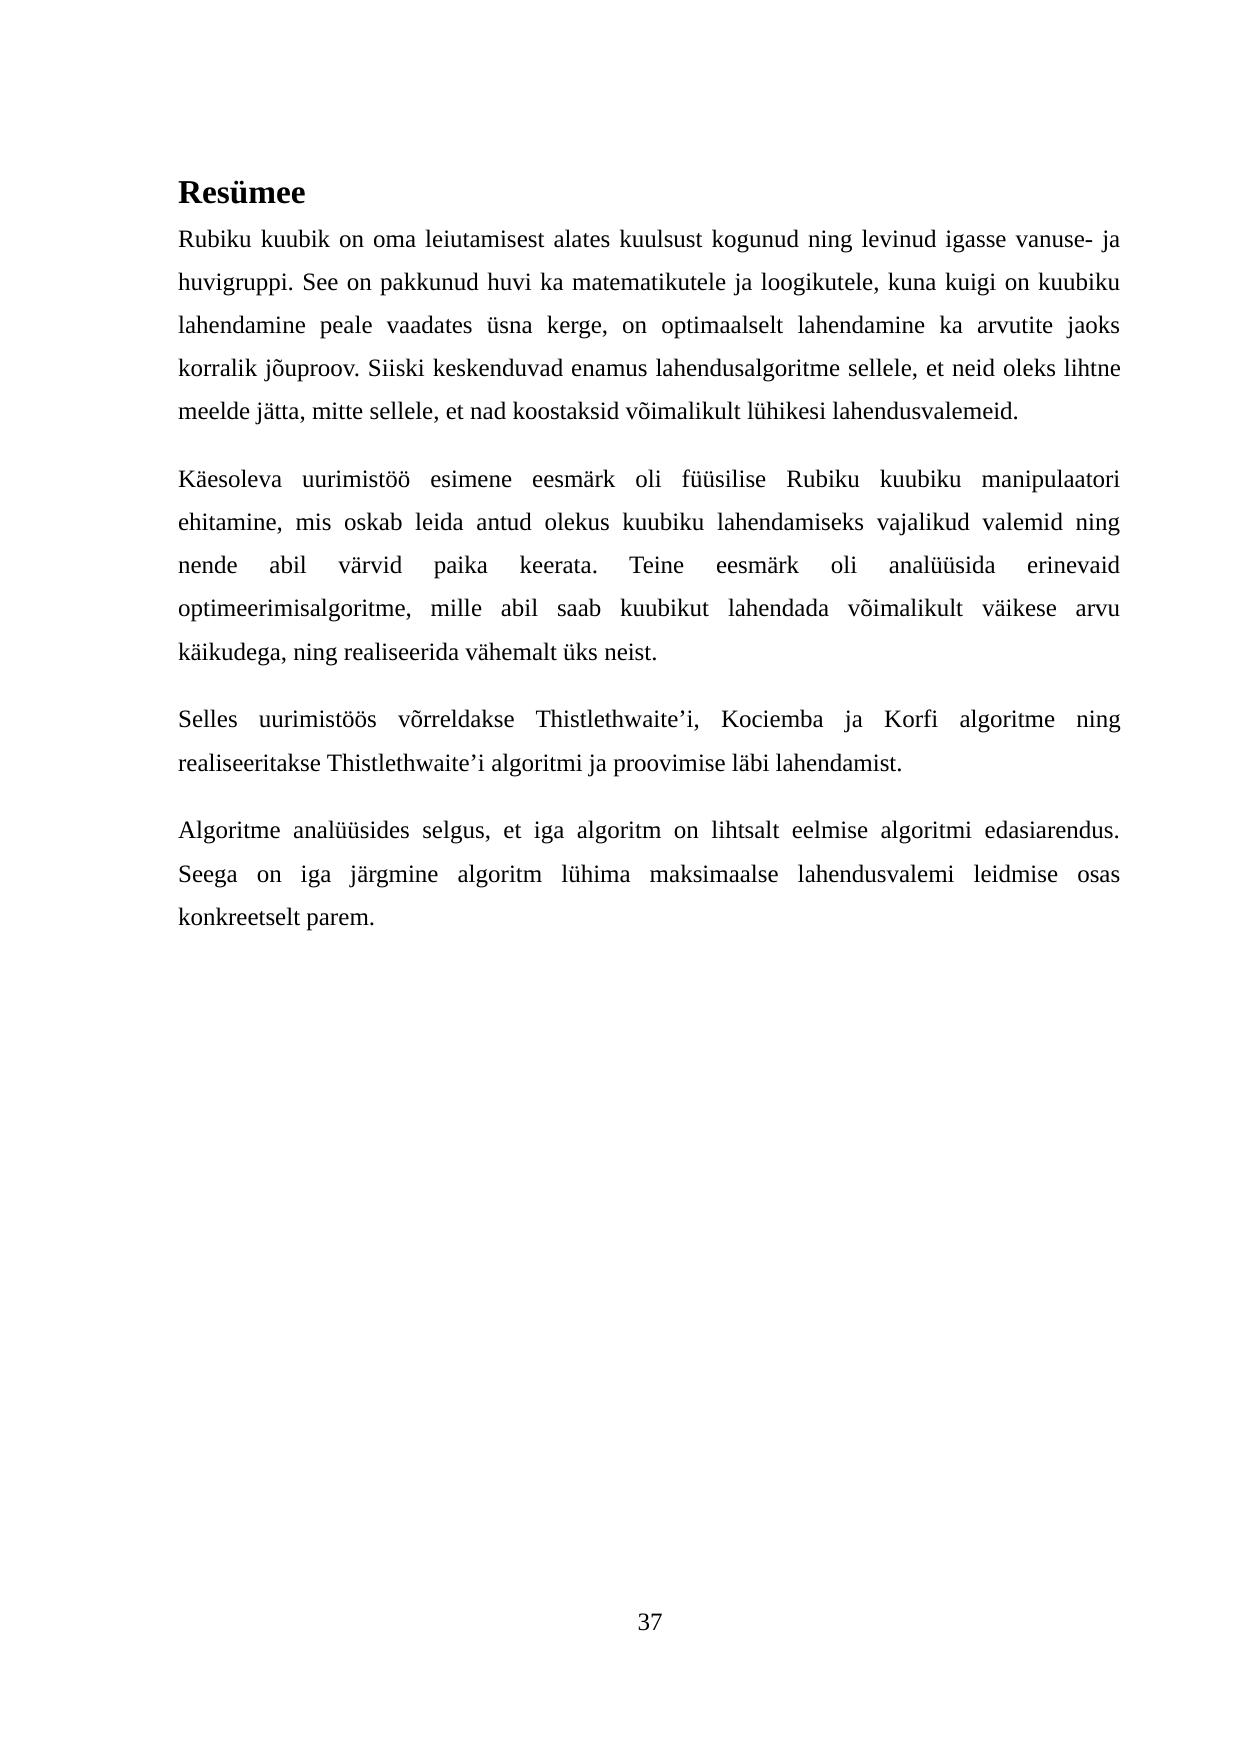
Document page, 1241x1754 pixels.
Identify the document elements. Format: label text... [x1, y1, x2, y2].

text Käesoleva uurimistöö esimene eesmärk oli füüsilise Rubiku kuubiku manipulaatori ehitamine, mis oskab leida antud olekus kuubiku lahendamiseks vajalikud valemid ning nende abil värvid paika keerata. Teine eesmärk oli analüüsida erinevaid optimeerimisalgoritme, mille abil saab kuubikut lahendada võimalikult väikese arvu käikudega, ning realiseerida vähemalt üks neist. [178, 464, 1121, 665]
text Rubiku kuubik on oma leiutamisest alates kuulsust kogunud ning levinud igasse vanuse- ja huvigruppi. See on pakkunud huvi ka matematikutele ja loogikutele, kuna kuigi on kuubiku lahendamine peale vaadates üsna kerge, on optimaalselt lahendamine ka arvutite jaoks korralik jõuproov. Siiski keskenduvad enamus lahendusalgoritme sellele, et neid oleks lihtne meelde jätta, mitte sellele, et nad koostaksid võimalikult lühikesi lahendusvalemeid. [178, 224, 1121, 425]
text Resümee [178, 173, 1121, 211]
text Selles uurimistöös võrreldakse Thistlethwaite’i, Kociemba ja Korfi algoritme ning realiseeritakse Thistlethwaite’i algoritmi ja proovimise läbi lahendamist. [178, 704, 1121, 776]
text Algoritme analüüsides selgus, et iga algoritm on lihtsalt eelmise algoritmi edasiarendus. Seega on iga järgmine algoritm lühima maksimaalse lahendusvalemi leidmise osas konkreetselt parem. [178, 816, 1121, 931]
